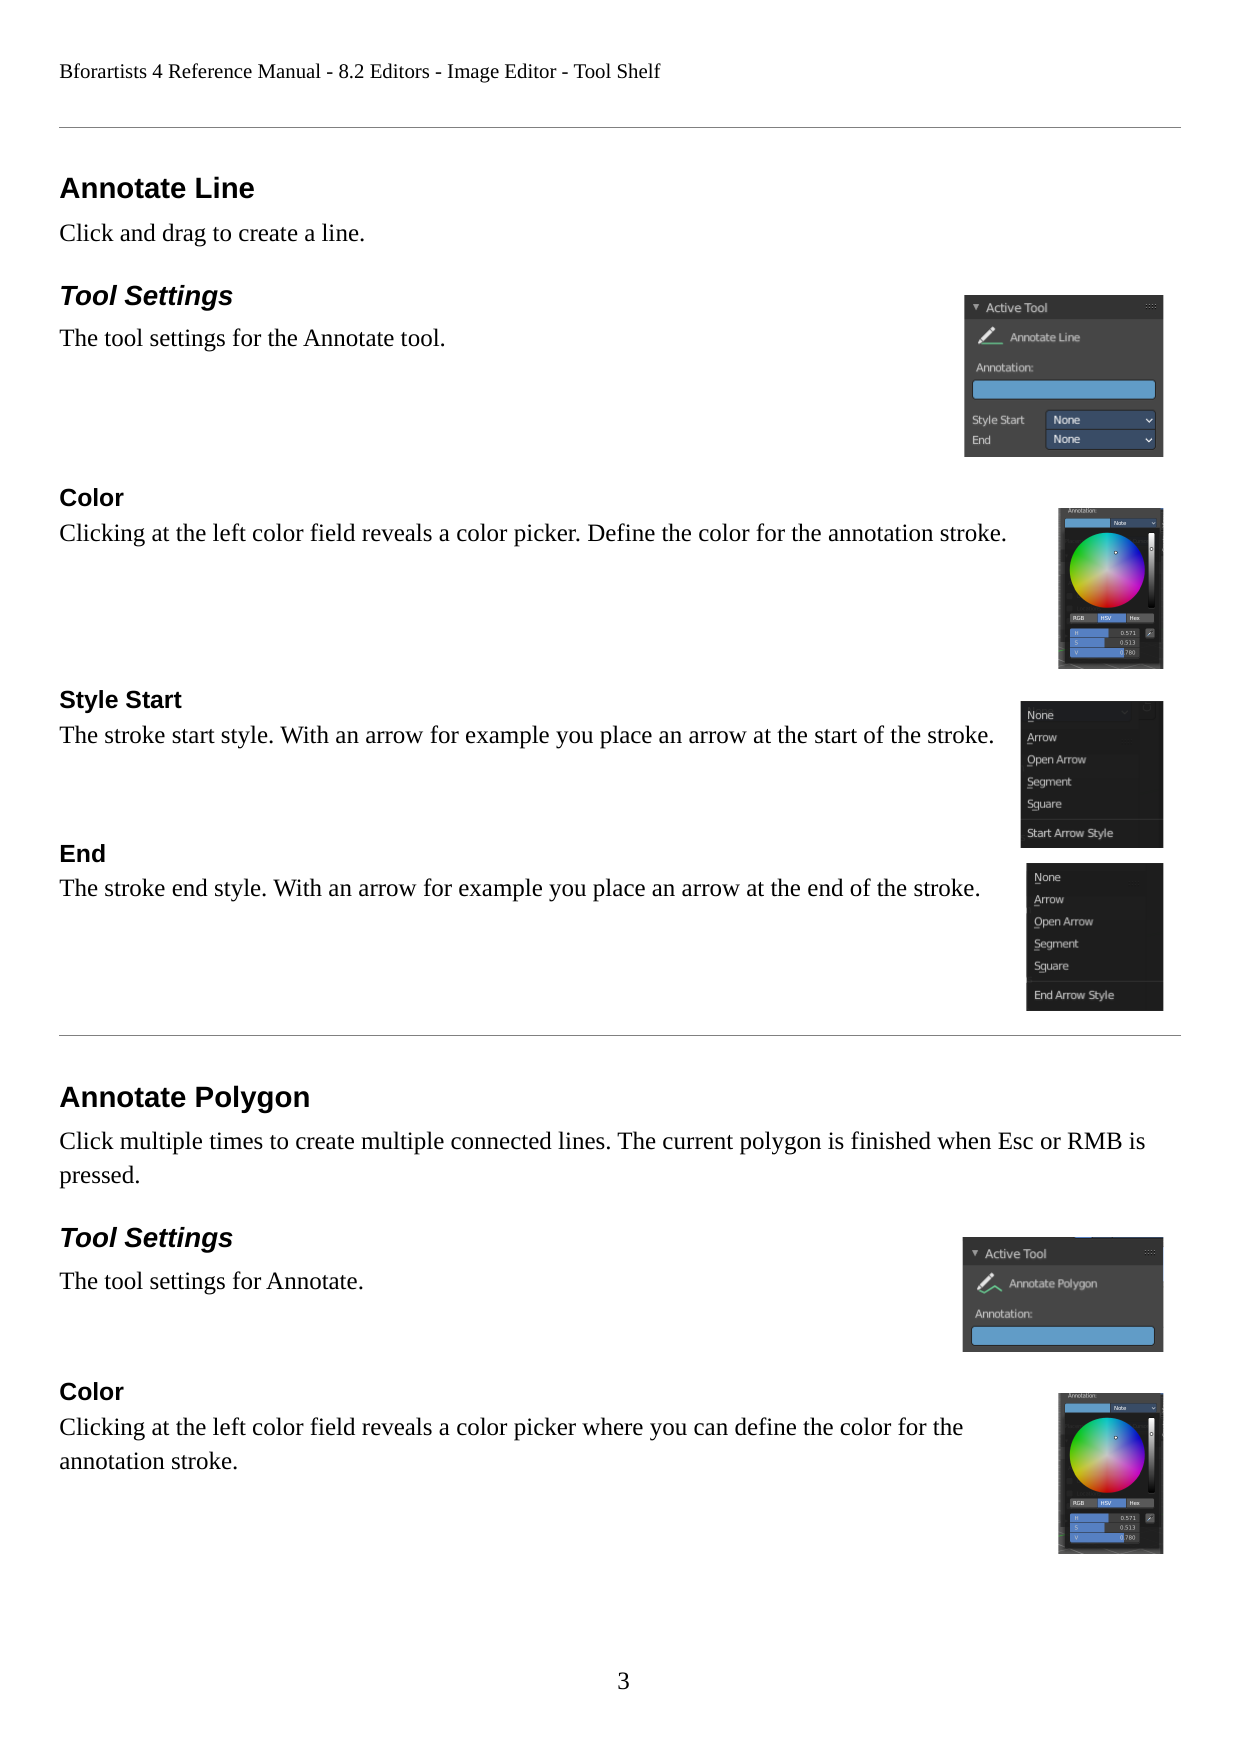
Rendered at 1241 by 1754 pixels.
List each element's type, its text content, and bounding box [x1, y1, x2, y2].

subtitle Tool Settings [59, 1222, 1181, 1254]
text Click and drag to create a line. [59, 218, 1181, 246]
text The tool settings for the Annotate tool. [59, 323, 964, 352]
text The stroke start style. With an arrow for example you place an arrow at the start of the stroke. [59, 720, 1020, 749]
subtitle Annotate Polygon [59, 1079, 1181, 1113]
picture [962, 1237, 1164, 1352]
picture [1026, 863, 1164, 1011]
picture [1058, 508, 1164, 669]
text Clicking at the left color field reveals a color picker. Define the color for the annotation stroke. [59, 518, 1058, 547]
subtitle Color [59, 483, 1181, 512]
text The stroke end style. With an arrow for example you place an arrow at the end of the stroke. [59, 873, 1026, 902]
subtitle Style Start [59, 686, 1181, 714]
subtitle End [59, 839, 1181, 867]
subtitle Tool Settings [59, 279, 1181, 311]
subtitle Color [59, 1377, 1181, 1405]
subtitle Annotate Line [59, 171, 1181, 205]
picture [1020, 701, 1164, 848]
text Clicking at the left color field reveals a color picker where you can define the color for the annotation stroke. [59, 1412, 1058, 1475]
text Click multiple times to create multiple connected lines. The current polygon is finished when Esc or RMB is pressed. [59, 1126, 1181, 1189]
picture [964, 295, 1164, 457]
picture [1058, 1393, 1164, 1554]
text The tool settings for Annotate. [59, 1266, 962, 1295]
